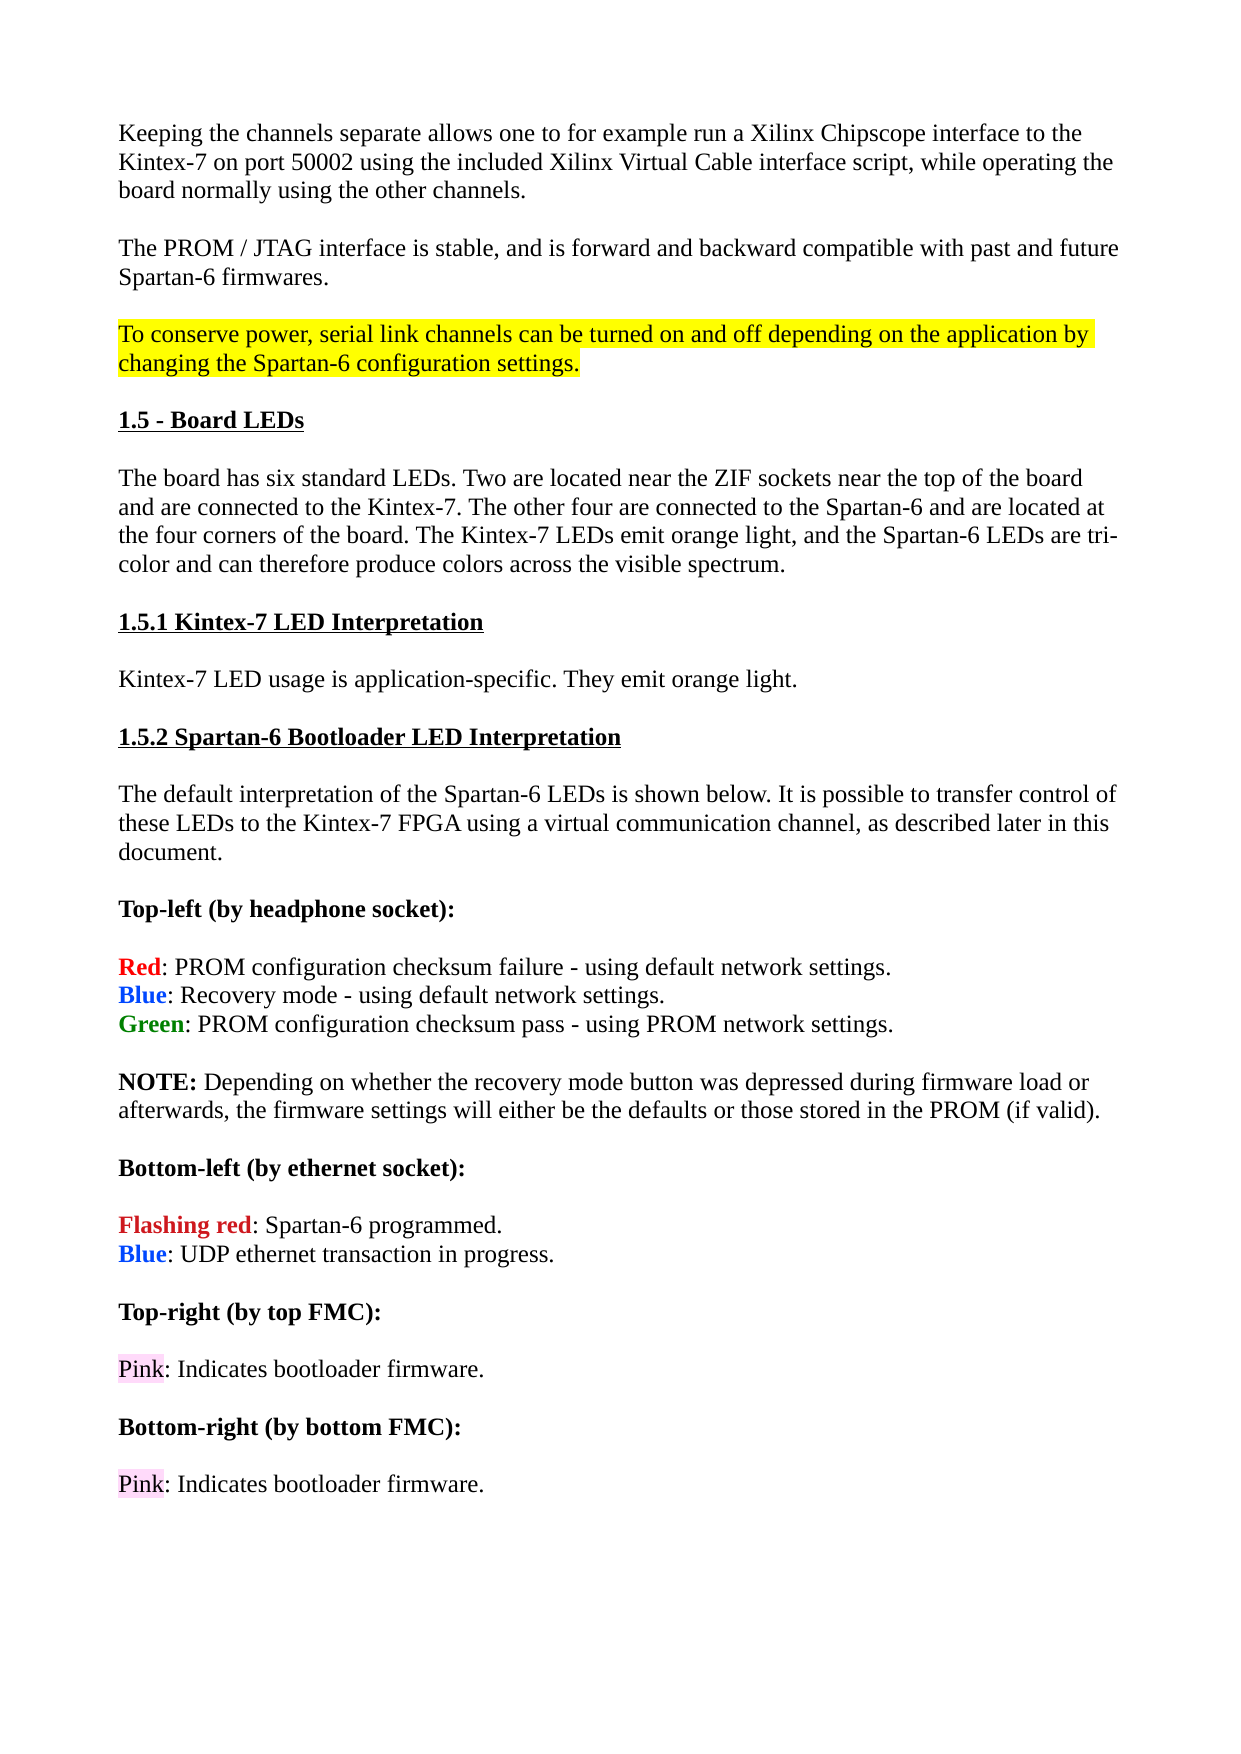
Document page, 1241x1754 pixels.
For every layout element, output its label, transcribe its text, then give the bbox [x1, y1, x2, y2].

text Bottom-right (by bottom FMC): [118, 1412, 1122, 1441]
text Blue: Recovery mode - using default network settings. [118, 981, 1122, 1009]
text The board has six standard LEDs. Two are located near the ZIF sockets near the top of the board and are connected to the Kintex-7. The other four are connected to the Spartan-6 and are located at the four corners of the board. The Kintex-7 LEDs emit orange light, and the Spartan-6 LEDs are tri-color and can therefore produce colors across the visible spectrum. [118, 463, 1122, 578]
text The default interpretation of the Spartan-6 LEDs is shown below. It is possible to transfer control of these LEDs to the Kintex-7 FPGA using a virtual communication channel, as described later in this document. [118, 779, 1122, 866]
text The PROM / JTAG interface is stable, and is forward and backward compatible with past and future Spartan-6 firmwares. [118, 233, 1122, 291]
text 1.5.1 Kintex-7 LED Interpretation [118, 607, 1122, 636]
text Blue: UDP ethernet transaction in progress. [118, 1239, 1122, 1268]
text To conserve power, serial link channels can be turned on and off depending on the application by changing the Spartan-6 configuration settings. [118, 319, 1122, 377]
text Flashing red: Spartan-6 programmed. [118, 1211, 1122, 1239]
text Green: PROM configuration checksum pass - using PROM network settings. [118, 1009, 1122, 1038]
text 1.5.2 Spartan-6 Bootloader LED Interpretation [118, 722, 1122, 751]
text NOTE: Depending on whether the recovery mode button was depressed during firmware load or afterwards, the firmware settings will either be the defaults or those stored in the PROM (if valid). [118, 1067, 1122, 1124]
text Keeping the channels separate allows one to for example run a Xilinx Chipscope interface to the Kintex-7 on port 50002 using the included Xilinx Virtual Cable interface script, while operating the board normally using the other channels. [118, 118, 1122, 204]
text Bottom-left (by ethernet socket): [118, 1153, 1122, 1182]
text 1.5 - Board LEDs [118, 406, 1122, 434]
text Red: PROM configuration checksum failure - using default network settings. [118, 952, 1122, 981]
text Top-right (by top FMC): [118, 1297, 1122, 1326]
text Kintex-7 LED usage is application-specific. They emit orange light. [118, 664, 1122, 693]
text Top-left (by headphone socket): [118, 894, 1122, 923]
text Pink: Indicates bootloader firmware. [118, 1354, 1122, 1383]
text Pink: Indicates bootloader firmware. [118, 1469, 1122, 1498]
